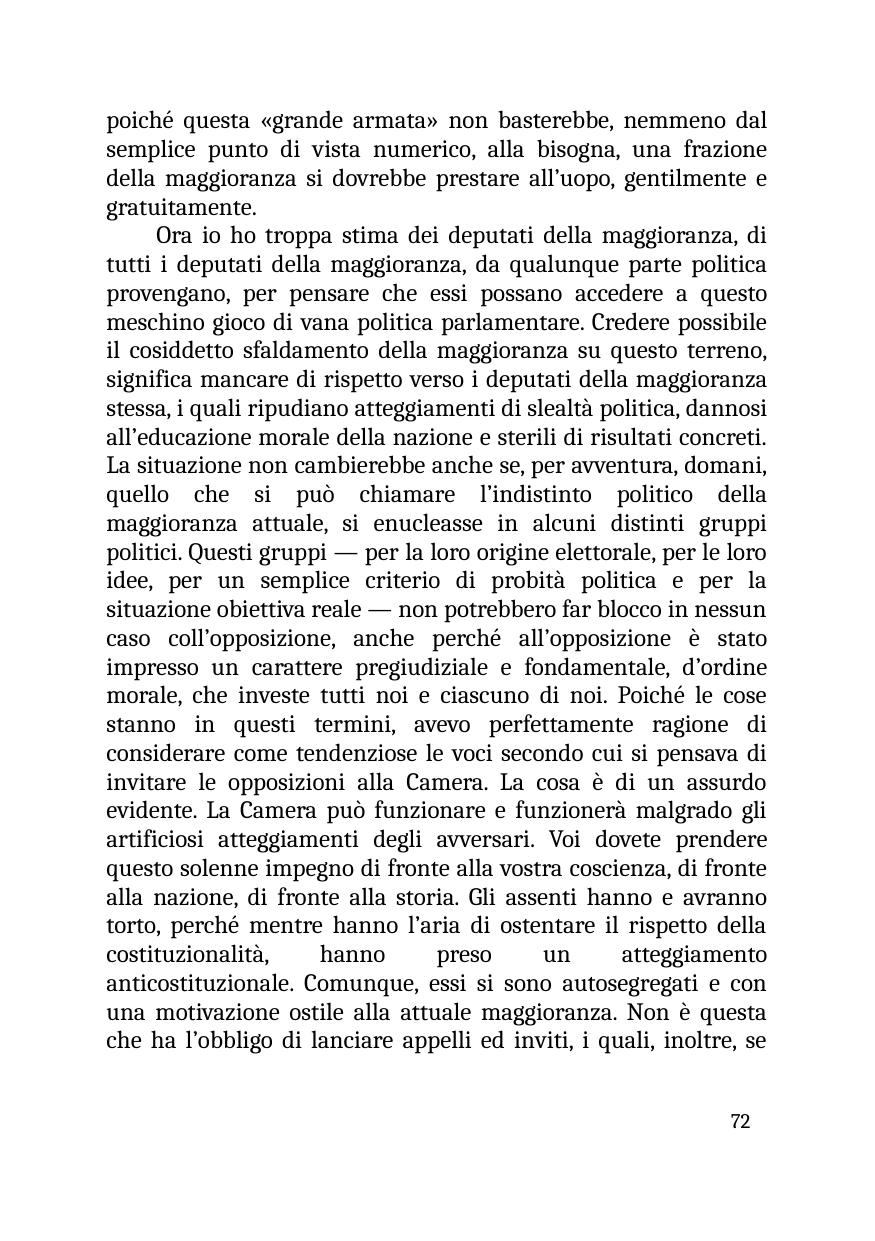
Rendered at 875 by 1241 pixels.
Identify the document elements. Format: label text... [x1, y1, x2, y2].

text poiché questa «grande armata» non basterebbe, nemmeno dal semplice punto di vista numerico, alla bisogna, una frazione della maggioranza si dovrebbe prestare all’uopo, gentilmente e gratuitamente. [106, 106, 768, 221]
text Ora io ho troppa stima dei deputati della maggioranza, di tutti i deputati della maggioranza, da qualunque parte politica provengano, per pensare che essi possano accedere a questo meschino gioco di vana politica parlamentare. Credere possibile il cosiddetto sfaldamento della maggioranza su questo terreno, significa mancare di rispetto verso i deputati della maggioranza stessa, i quali ripudiano atteggiamenti di slealtà politica, dannosi all’educazione morale della nazione e sterili di risultati concreti. La situazione non cambierebbe anche se, per avventura, domani, quello che si può chiamare l’indistinto politico della maggioranza attuale, si enucleasse in alcuni distinti gruppi politici. Questi gruppi — per la loro origine elettorale, per le loro idee, per un semplice criterio di probità politica e per la situazione obiettiva reale — non potrebbero far blocco in nessun caso coll’opposizione, anche perché all’opposizione è stato impresso un carattere pregiudiziale e fondamentale, d’ordine morale, che investe tutti noi e ciascuno di noi. Poiché le cose stanno in questi termini, avevo perfettamente ragione di considerare come tendenziose le voci secondo cui si pensava di invitare le opposizioni alla Camera. La cosa è di un assurdo evidente. La Camera può funzionare e funzionerà malgrado gli artificiosi atteggiamenti degli avversari. Voi dovete prendere questo solenne impegno di fronte alla vostra coscienza, di fronte alla nazione, di fronte alla storia. Gli assenti hanno e avranno torto, perché mentre hanno l’aria di ostentare il rispetto della costituzionalità, hanno preso un atteggiamento anticostituzionale. Comunque, essi si sono autosegregati e con una motivazione ostile alla attuale maggioranza. Non è questa che ha l’obbligo di lanciare appelli ed inviti, i quali, inoltre, se [106, 221, 768, 1055]
